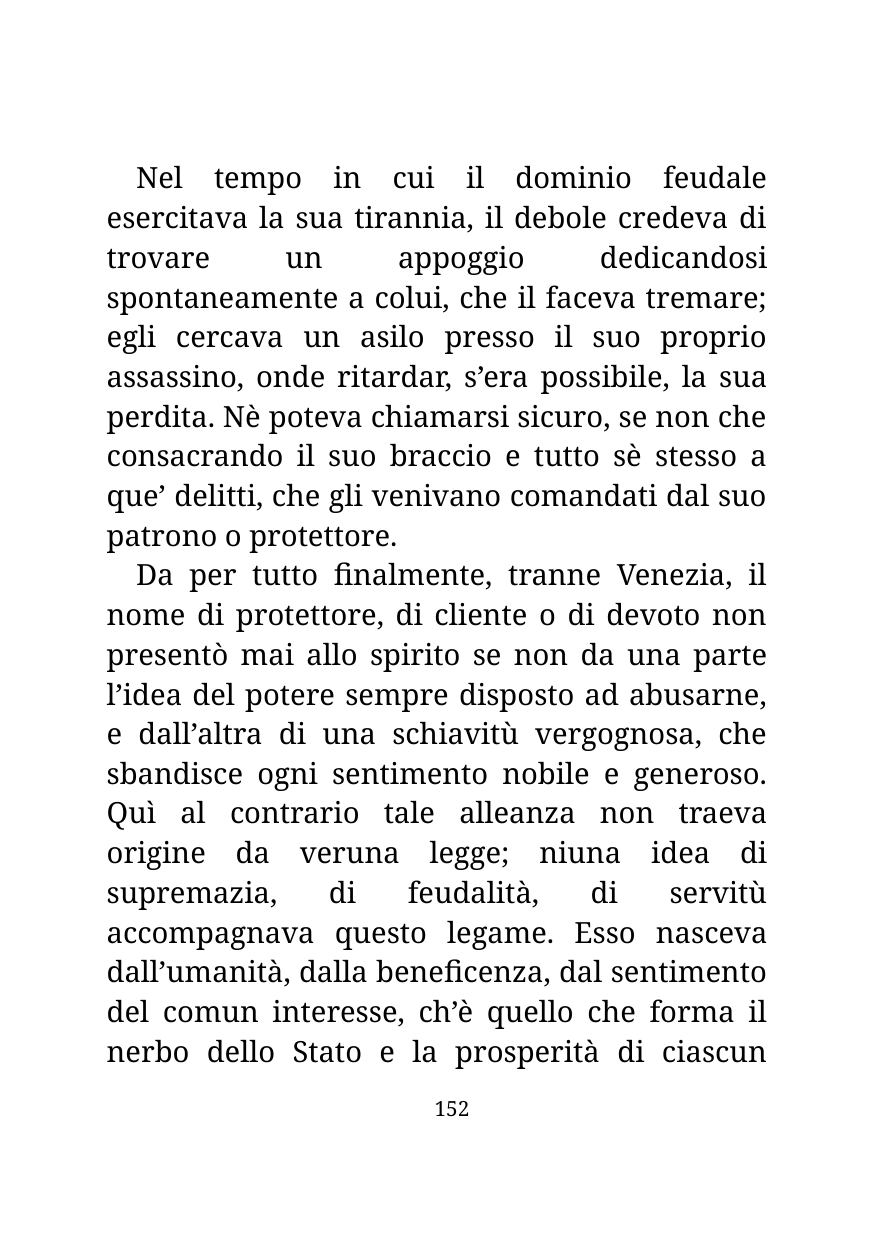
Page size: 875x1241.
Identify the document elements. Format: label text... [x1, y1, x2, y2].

text Nel tempo in cui il dominio feudale esercitava la sua tirannia, il debole credeva di trovare un appoggio dedicandosi spontaneamente a colui, che il faceva tremare; egli cercava un asilo presso il suo proprio assassino, onde ritardar, s’era possibile, la sua perdita. Nè poteva chiamarsi sicuro, se non che consacrando il suo braccio e tutto sè stesso a que’ delitti, che gli venivano comandati dal suo patrono o protettore. [106, 158, 768, 555]
text Da per tutto finalmente, tranne Venezia, il nome di protettore, di cliente o di devoto non presentò mai allo spirito se non da una parte l’idea del potere sempre disposto ad abusarne, e dall’altra di una schiavitù vergognosa, che sbandisce ogni sentimento nobile e generoso. Quì al contrario tale alleanza non traeva origine da veruna legge; niuna idea di supremazia, di feudalità, di servitù accompagnava questo legame. Esso nasceva dall’umanità, dalla beneficenza, dal sentimento del comun interesse, ch’è quello che forma il nerbo dello Stato e la prosperità di ciascun [106, 555, 768, 1071]
